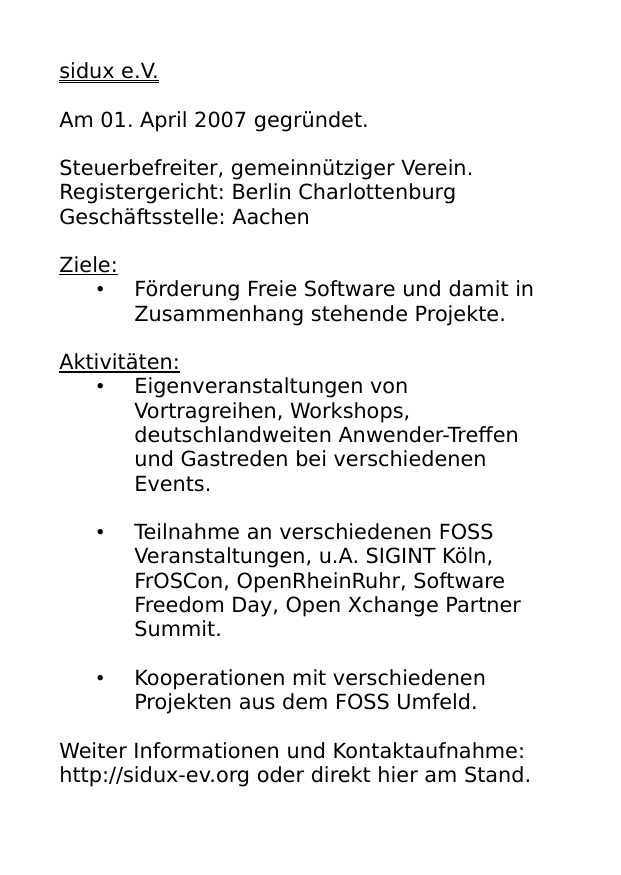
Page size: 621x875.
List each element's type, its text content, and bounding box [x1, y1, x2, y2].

text Geschäftsstelle: Aachen [59, 205, 561, 229]
list Eigenveranstaltungen von Vortragreihen, Workshops, deutschlandweiten Anwender-Treffen und Gastreden bei verschiedenen Events. [97, 374, 561, 496]
text Aktivitäten: [59, 350, 561, 374]
text Registergericht: Berlin Charlottenburg [59, 180, 561, 205]
text Weiter Informationen und Kontaktaufnahme: [59, 739, 561, 763]
text sidux e.V. [59, 59, 561, 83]
text http://sidux-ev.org oder direkt hier am Stand. [59, 763, 561, 787]
text Am 01. April 2007 gegründet. [59, 108, 561, 132]
list Förderung Freie Software und damit in Zusammenhang stehende Projekte. [97, 277, 561, 326]
list Kooperationen mit verschiedenen Projekten aus dem FOSS Umfeld. [97, 666, 561, 714]
text Steuerbefreiter, gemeinnütziger Verein. [59, 156, 561, 180]
list Teilnahme an verschiedenen FOSS Veranstaltungen, u.A. SIGINT Köln, FrOSCon, OpenRheinRuhr, Software Freedom Day, Open Xchange Partner Summit. [97, 520, 561, 642]
text Ziele: [59, 253, 561, 277]
